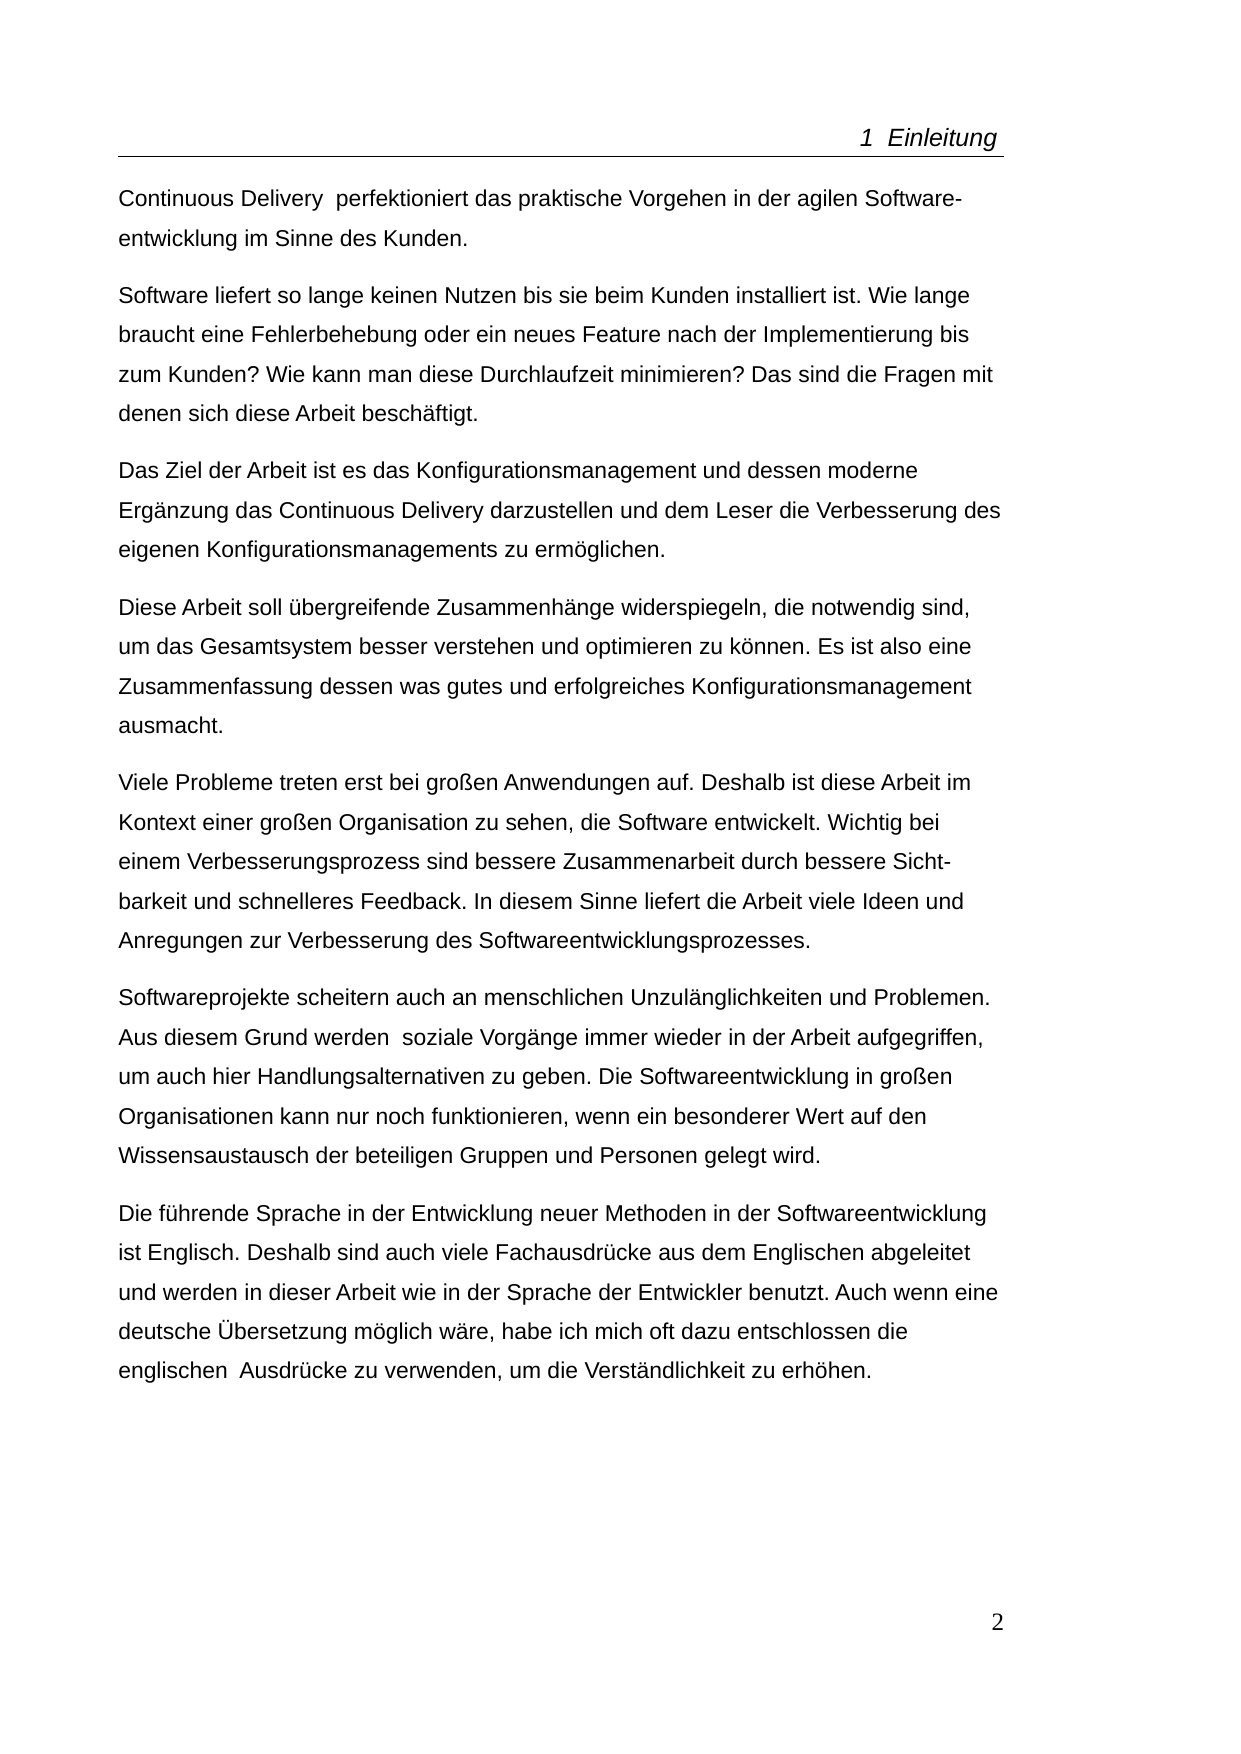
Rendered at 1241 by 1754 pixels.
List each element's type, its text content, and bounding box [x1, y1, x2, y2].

text Continuous Delivery perfektioniert das praktische Vorgehen in der agilen Software-entwicklung im Sinne des Kunden. [118, 185, 1004, 251]
text Diese Arbeit soll übergreifende Zusammenhänge widerspiegeln, die notwendig sind, um das Gesamtsystem besser verstehen und optimieren zu können. Es ist also eine Zusammenfassung dessen was gutes und erfolgreiches Konfigurationsmanagement ausmacht. [118, 594, 1004, 738]
text Software liefert so lange keinen Nutzen bis sie beim Kunden installiert ist. Wie lange braucht eine Fehlerbehebung oder ein neues Feature nach der Implementierung bis zum Kunden? Wie kann man diese Durchlaufzeit minimieren? Das sind die Fragen mit denen sich diese Arbeit beschäftigt. [118, 282, 1004, 427]
text Die führende Sprache in der Entwicklung neuer Methoden in der Softwareentwicklung ist Englisch. Deshalb sind auch viele Fachausdrücke aus dem Englischen abgeleitet und werden in dieser Arbeit wie in der Sprache der Entwickler benutzt. Auch wenn eine deutsche Übersetzung möglich wäre, habe ich mich oft dazu entschlossen die englischen Ausdrücke zu verwenden, um die Verständlichkeit zu erhöhen. [118, 1199, 1004, 1384]
text Viele Probleme treten erst bei großen Anwendungen auf. Deshalb ist diese Arbeit im Kontext einer großen Organisation zu sehen, die Software entwickelt. Wichtig bei einem Verbesserungsprozess sind bessere Zusammenarbeit durch bessere Sicht-barkeit und schnelleres Feedback. In diesem Sinne liefert die Arbeit viele Ideen und Anregungen zur Verbesserung des Softwareentwicklungsprozesses. [118, 769, 1004, 953]
text Das Ziel der Arbeit ist es das Konfigurationsmanagement und dessen moderne Ergänzung das Continuous Delivery darzustellen und dem Leser die Verbesserung des eigenen Konfigurationsmanagements zu ermöglichen. [118, 457, 1004, 563]
text Softwareprojekte scheitern auch an menschlichen Unzulänglichkeiten und Problemen. Aus diesem Grund werden soziale Vorgänge immer wieder in der Arbeit aufgegriffen, um auch hier Handlungsalternativen zu geben. Die Softwareentwicklung in großen Organisationen kann nur noch funktionieren, wenn ein besonderer Wert auf den Wissensaustausch der beteiligen Gruppen und Personen gelegt wird. [118, 984, 1004, 1169]
